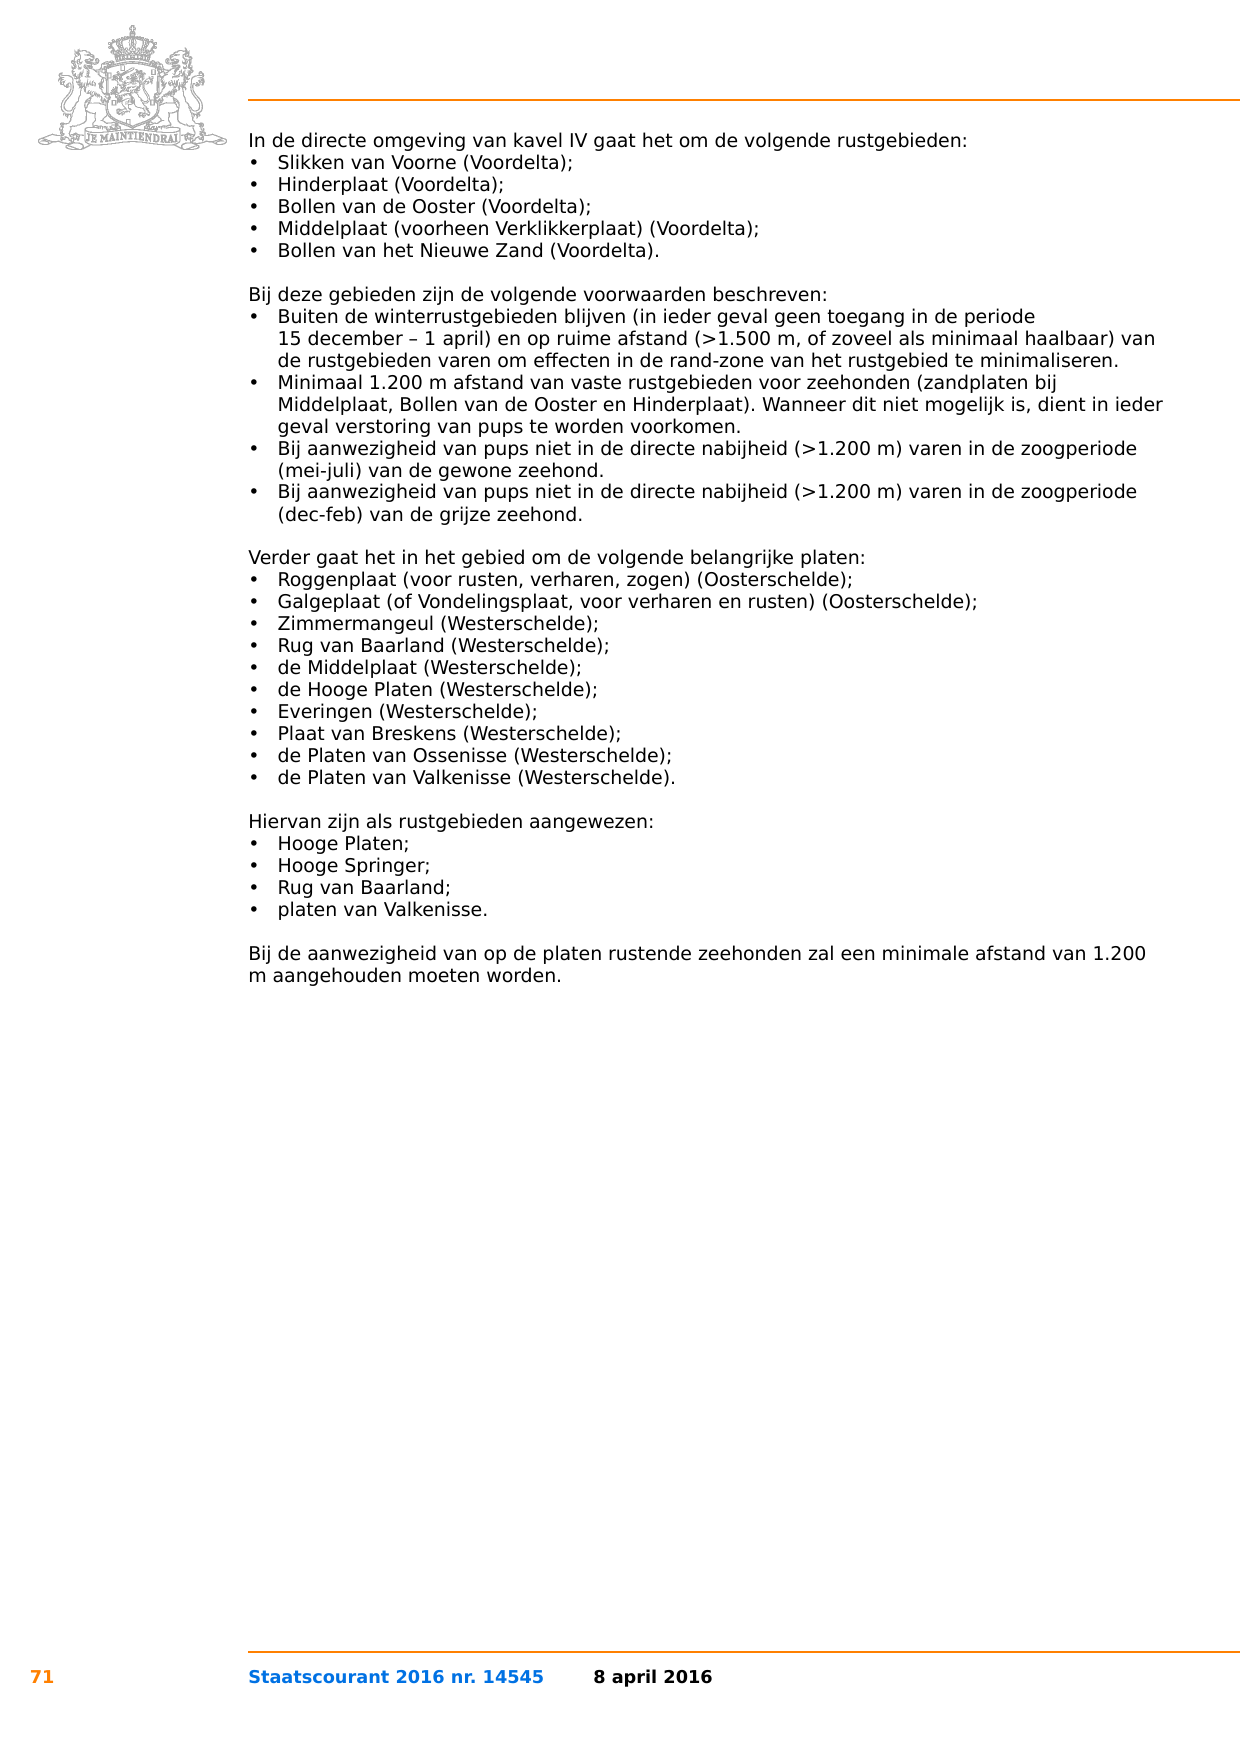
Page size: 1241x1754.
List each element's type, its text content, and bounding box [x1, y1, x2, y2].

text Verder gaat het in het gebied om de volgende belangrijke platen: [248, 547, 1163, 569]
text • platen van Valkenisse. [248, 899, 1163, 921]
text • de Hooge Platen (Westerschelde); [248, 679, 1163, 701]
text • Hinderplaat (Voordelta); [248, 174, 1163, 196]
text • Bij aanwezigheid van pups niet in de directe nabijheid (>1.200 m) varen in de zoogperiode (dec-feb) van de grijze zeehond. [248, 481, 1163, 525]
text • de Middelplaat (Westerschelde); [248, 657, 1163, 679]
text • Bollen van het Nieuwe Zand (Voordelta). [248, 240, 1163, 262]
text • de Platen van Ossenisse (Westerschelde); [248, 745, 1163, 767]
text • Buiten de winterrustgebieden blijven (in ieder geval geen toegang in de periode 15 december – 1 april) en op ruime afstand (>1.500 m, of zoveel als minimaal haalbaar) van de rustgebieden varen om effecten in de rand-zone van het rustgebied te minimaliseren. [248, 306, 1163, 372]
text • Zimmermangeul (Westerschelde); [248, 613, 1163, 635]
text • Bollen van de Ooster (Voordelta); [248, 196, 1163, 218]
text Bij de aanwezigheid van op de platen rustende zeehonden zal een minimale afstand van 1.200 m aangehouden moeten worden. [248, 943, 1163, 987]
text • Minimaal 1.200 m afstand van vaste rustgebieden voor zeehonden (zandplaten bij Middelplaat, Bollen van de Ooster en Hinderplaat). Wanneer dit niet mogelijk is, dient in ieder geval verstoring van pups te worden voorkomen. [248, 372, 1163, 437]
text • Galgeplaat (of Vondelingsplaat, voor verharen en rusten) (Oosterschelde); [248, 591, 1163, 613]
text • Everingen (Westerschelde); [248, 701, 1163, 723]
text • de Platen van Valkenisse (Westerschelde). [248, 767, 1163, 789]
text • Hooge Platen; [248, 833, 1163, 855]
text • Roggenplaat (voor rusten, verharen, zogen) (Oosterschelde); [248, 569, 1163, 591]
text • Rug van Baarland; [248, 877, 1163, 899]
text • Plaat van Breskens (Westerschelde); [248, 723, 1163, 745]
text Hiervan zijn als rustgebieden aangewezen: [248, 811, 1163, 833]
text • Hooge Springer; [248, 855, 1163, 877]
picture [38, 25, 227, 150]
text Bij deze gebieden zijn de volgende voorwaarden beschreven: [248, 284, 1163, 306]
text • Rug van Baarland (Westerschelde); [248, 635, 1163, 657]
text • Bij aanwezigheid van pups niet in de directe nabijheid (>1.200 m) varen in de zoogperiode (mei-juli) van de gewone zeehond. [248, 437, 1163, 481]
text • Middelplaat (voorheen Verklikkerplaat) (Voordelta); [248, 218, 1163, 240]
text In de directe omgeving van kavel IV gaat het om de volgende rustgebieden: [248, 130, 1163, 152]
text • Slikken van Voorne (Voordelta); [248, 152, 1163, 174]
